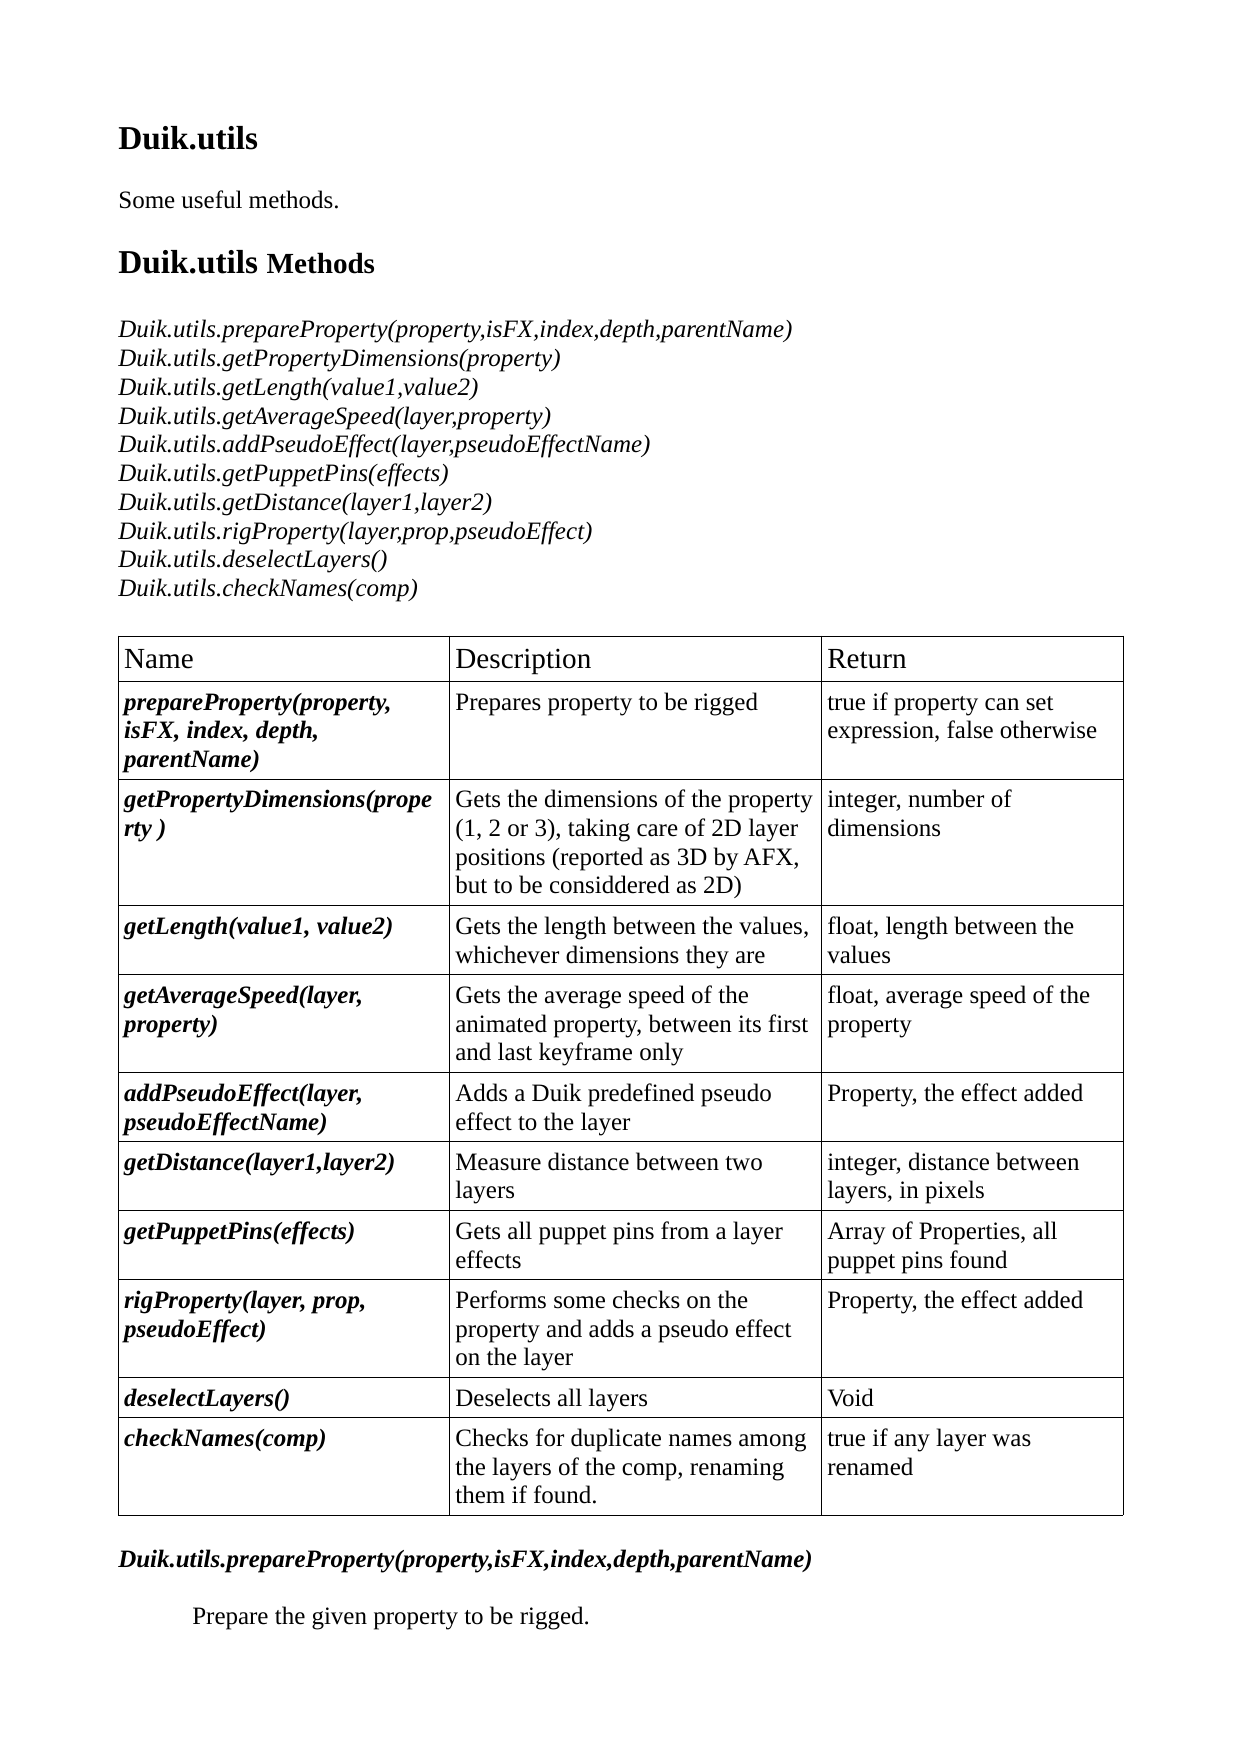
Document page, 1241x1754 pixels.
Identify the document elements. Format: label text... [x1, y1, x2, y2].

table_cell addPseudoEffect(layer, pseudoEffectName) [119, 1073, 449, 1141]
table_cell getDistance(layer1,layer2) [119, 1142, 449, 1210]
table_cell Void [822, 1378, 1123, 1417]
table_cell prepareProperty(property, isFX, index, depth, parentName) [119, 682, 449, 778]
text Duik.utils.getDistance(layer1,layer2) [118, 487, 1122, 516]
table_header Description [450, 637, 821, 681]
table_header Name [119, 637, 449, 681]
table_cell checkNames(comp) [119, 1418, 449, 1515]
table_cell true if any layer was renamed [822, 1418, 1123, 1515]
text Some useful methods. [118, 185, 1122, 214]
text Duik.utils.addPseudoEffect(layer,pseudoEffectName) [118, 429, 1122, 458]
table_cell Array of Properties, all puppet pins found [822, 1211, 1123, 1279]
table_cell Measure distance between two layers [450, 1142, 821, 1210]
table_cell getPuppetPins(effects) [119, 1211, 449, 1279]
table_cell Gets the length between the values, whichever dimensions they are [450, 906, 821, 974]
table_cell Gets the average speed of the animated property, between its first and last keyframe only [450, 975, 821, 1072]
table_cell integer, distance between layers, in pixels [822, 1142, 1123, 1210]
table_cell Performs some checks on the property and adds a pseudo effect on the layer [450, 1280, 821, 1377]
table_cell getPropertyDimensions(property ) [119, 780, 449, 905]
table_cell getLength(value1, value2) [119, 906, 449, 974]
text Duik.utils.getPropertyDimensions(property) [118, 343, 1122, 372]
table_cell integer, number of dimensions [822, 780, 1123, 905]
text Prepare the given property to be rigged. [118, 1601, 1122, 1630]
table_header Return [822, 637, 1123, 681]
table_cell Property, the effect added [822, 1280, 1123, 1377]
table_cell Adds a Duik predefined pseudo effect to the layer [450, 1073, 821, 1141]
table_cell float, average speed of the property [822, 975, 1123, 1072]
text Duik.utils.getAverageSpeed(layer,property) [118, 401, 1122, 429]
table_cell true if property can set expression, false otherwise [822, 682, 1123, 778]
table_cell getAverageSpeed(layer, property) [119, 975, 449, 1072]
text Duik.utils Methods [118, 243, 1122, 281]
table_cell deselectLayers() [119, 1378, 449, 1417]
table_cell Prepares property to be rigged [450, 682, 821, 778]
text Duik.utils.prepareProperty(property,isFX,index,depth,parentName) [118, 314, 1122, 343]
table_cell Property, the effect added [822, 1073, 1123, 1141]
text Duik.utils.rigProperty(layer,prop,pseudoEffect) [118, 516, 1122, 544]
text Duik.utils [118, 118, 1122, 156]
table_cell rigProperty(layer, prop, pseudoEffect) [119, 1280, 449, 1377]
text Duik.utils.deselectLayers() [118, 544, 1122, 573]
text Duik.utils.checkNames(comp) [118, 573, 1122, 602]
text Duik.utils.getPuppetPins(effects) [118, 458, 1122, 487]
text Duik.utils.prepareProperty(property,isFX,index,depth,parentName) [118, 1544, 1122, 1573]
table_cell float, length between the values [822, 906, 1123, 974]
table_cell Gets the dimensions of the property (1, 2 or 3), taking care of 2D layer positions (reported as 3D by AFX, but to be considdered as 2D) [450, 780, 821, 905]
table_cell Gets all puppet pins from a layer effects [450, 1211, 821, 1279]
table_cell Checks for duplicate names among the layers of the comp, renaming them if found. [450, 1418, 821, 1515]
table_cell Deselects all layers [450, 1378, 821, 1417]
text Duik.utils.getLength(value1,value2) [118, 372, 1122, 401]
